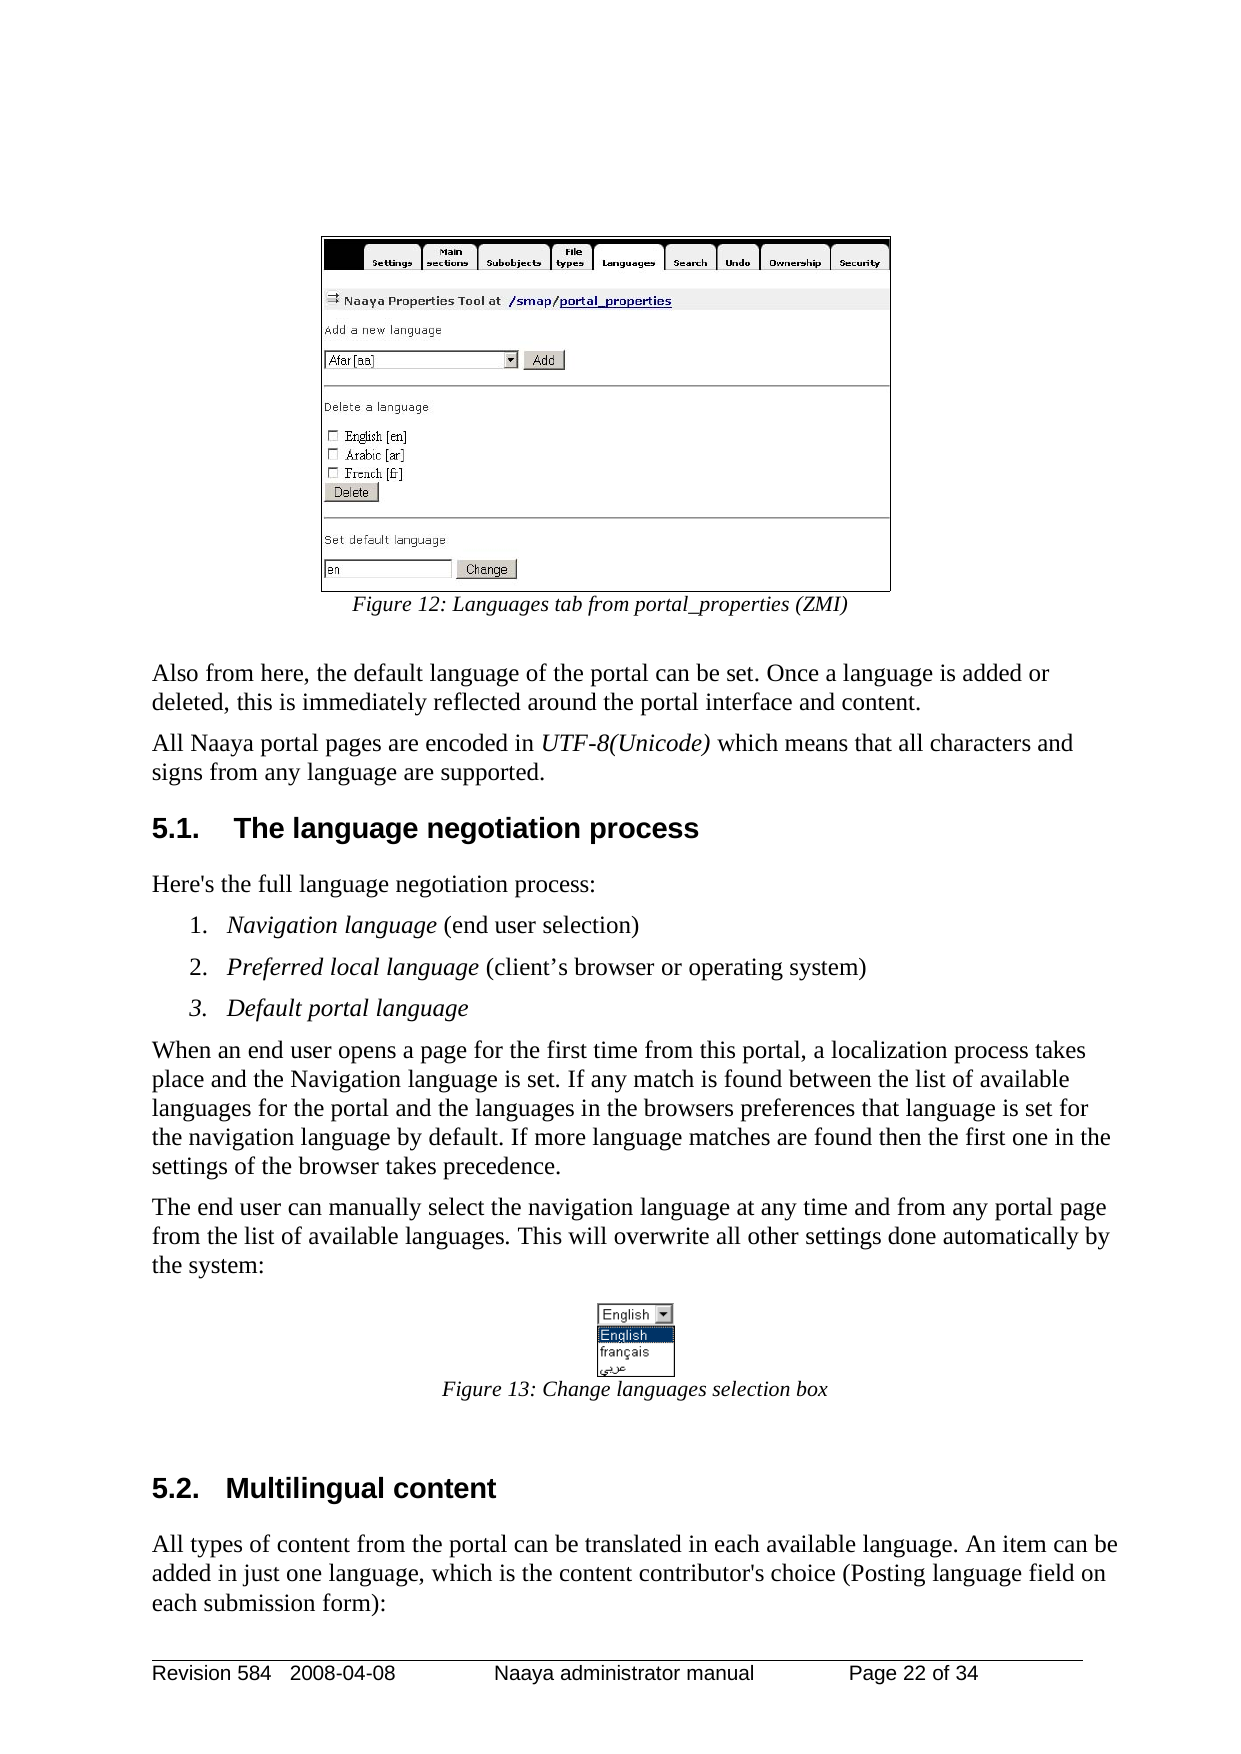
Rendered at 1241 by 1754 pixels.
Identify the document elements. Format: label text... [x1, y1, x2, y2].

list Preferred local language (client’s browser or operating system) [189, 952, 1120, 981]
text The end user can manually select the navigation language at any time and from any portal page from the list of available languages. This will overwrite all other settings done automatically by the system: [152, 1192, 1120, 1279]
picture [322, 237, 890, 591]
text All types of content from the portal can be translated in each available language. An item can be added in just one language, which is the content contributor's choice (Posting language field on each submission form): [152, 1529, 1120, 1616]
text Here's the full language negotiation process: [152, 869, 1120, 898]
list Navigation language (end user selection) [189, 910, 1120, 939]
picture [597, 1303, 675, 1377]
text All Naaya portal pages are encoded in UTF-8(Unicode) which means that all characters and signs from any language are supported. [152, 728, 1120, 786]
text Figure 12: Languages tab from portal_properties (ZMI) [282, 591, 921, 616]
subtitle The language negotiation process [152, 811, 1120, 844]
text Also from here, the default language of the portal can be set. Once a language is added or deleted, this is immediately reflected around the portal interface and content. [152, 658, 1120, 716]
text When an end user opens a page for the first time from this portal, a localization process takes place and the Navigation language is set. If any match is found between the list of available languages for the portal and the languages in the browsers preferences that language is set for the navigation language by default. If more language matches are found then the first one in the settings of the browser takes precedence. [152, 1035, 1120, 1180]
text Figure 13: Change languages selection box [393, 1377, 879, 1402]
subtitle Multilingual content [152, 1471, 1120, 1504]
list Default portal language [189, 993, 1120, 1022]
